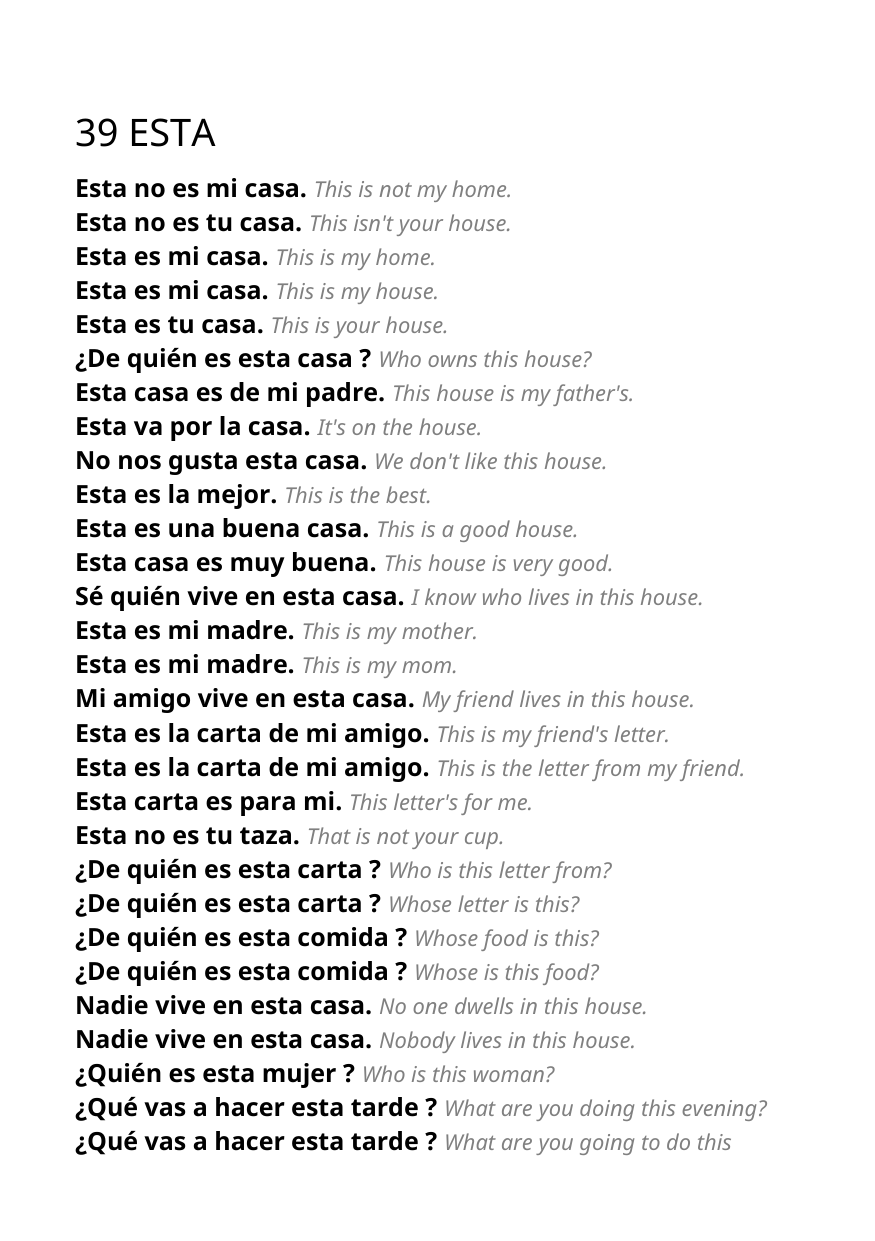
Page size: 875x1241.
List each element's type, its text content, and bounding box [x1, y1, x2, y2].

text Esta no es tu taza. That is not your cup. [75, 817, 799, 851]
text ¿Quién es esta mujer ? Who is this woman? [75, 1056, 799, 1090]
text Esta es la carta de mi amigo. This is my friend's letter. [75, 715, 799, 749]
text ¿Qué vas a hacer esta tarde ? What are you going to do this [75, 1124, 799, 1158]
text Esta va por la casa. It's on the house. [75, 409, 799, 443]
text Esta no es tu casa. This isn't your house. [75, 204, 799, 238]
text No nos gusta esta casa. We don't like this house. [75, 443, 799, 477]
text Esta es mi casa. This is my home. [75, 238, 799, 272]
text Sé quién vive en esta casa. I know who lives in this house. [75, 579, 799, 613]
text ¿De quién es esta comida ? Whose is this food? [75, 954, 799, 988]
text Esta casa es de mi padre. This house is my father's. [75, 374, 799, 409]
text Nadie vive en esta casa. Nobody lives in this house. [75, 1022, 799, 1056]
subtitle 39 ESTA [75, 106, 799, 158]
text Nadie vive en esta casa. No one dwells in this house. [75, 988, 799, 1022]
text ¿Qué vas a hacer esta tarde ? What are you doing this evening? [75, 1090, 799, 1124]
text Esta carta es para mi. This letter's for me. [75, 783, 799, 817]
text Mi amigo vive en esta casa. My friend lives in this house. [75, 681, 799, 715]
text ¿De quién es esta casa ? Who owns this house? [75, 341, 799, 374]
text Esta no es mi casa. This is not my home. [75, 170, 799, 204]
text ¿De quién es esta carta ? Who is this letter from? [75, 851, 799, 886]
text Esta es mi madre. This is my mother. [75, 613, 799, 647]
text ¿De quién es esta carta ? Whose letter is this? [75, 886, 799, 919]
text Esta es tu casa. This is your house. [75, 306, 799, 341]
text Esta casa es muy buena. This house is very good. [75, 545, 799, 579]
text Esta es la carta de mi amigo. This is the letter from my friend. [75, 749, 799, 783]
text ¿De quién es esta comida ? Whose food is this? [75, 919, 799, 954]
text Esta es una buena casa. This is a good house. [75, 511, 799, 545]
text Esta es la mejor. This is the best. [75, 477, 799, 511]
text Esta es mi madre. This is my mom. [75, 647, 799, 681]
text Esta es mi casa. This is my house. [75, 272, 799, 306]
